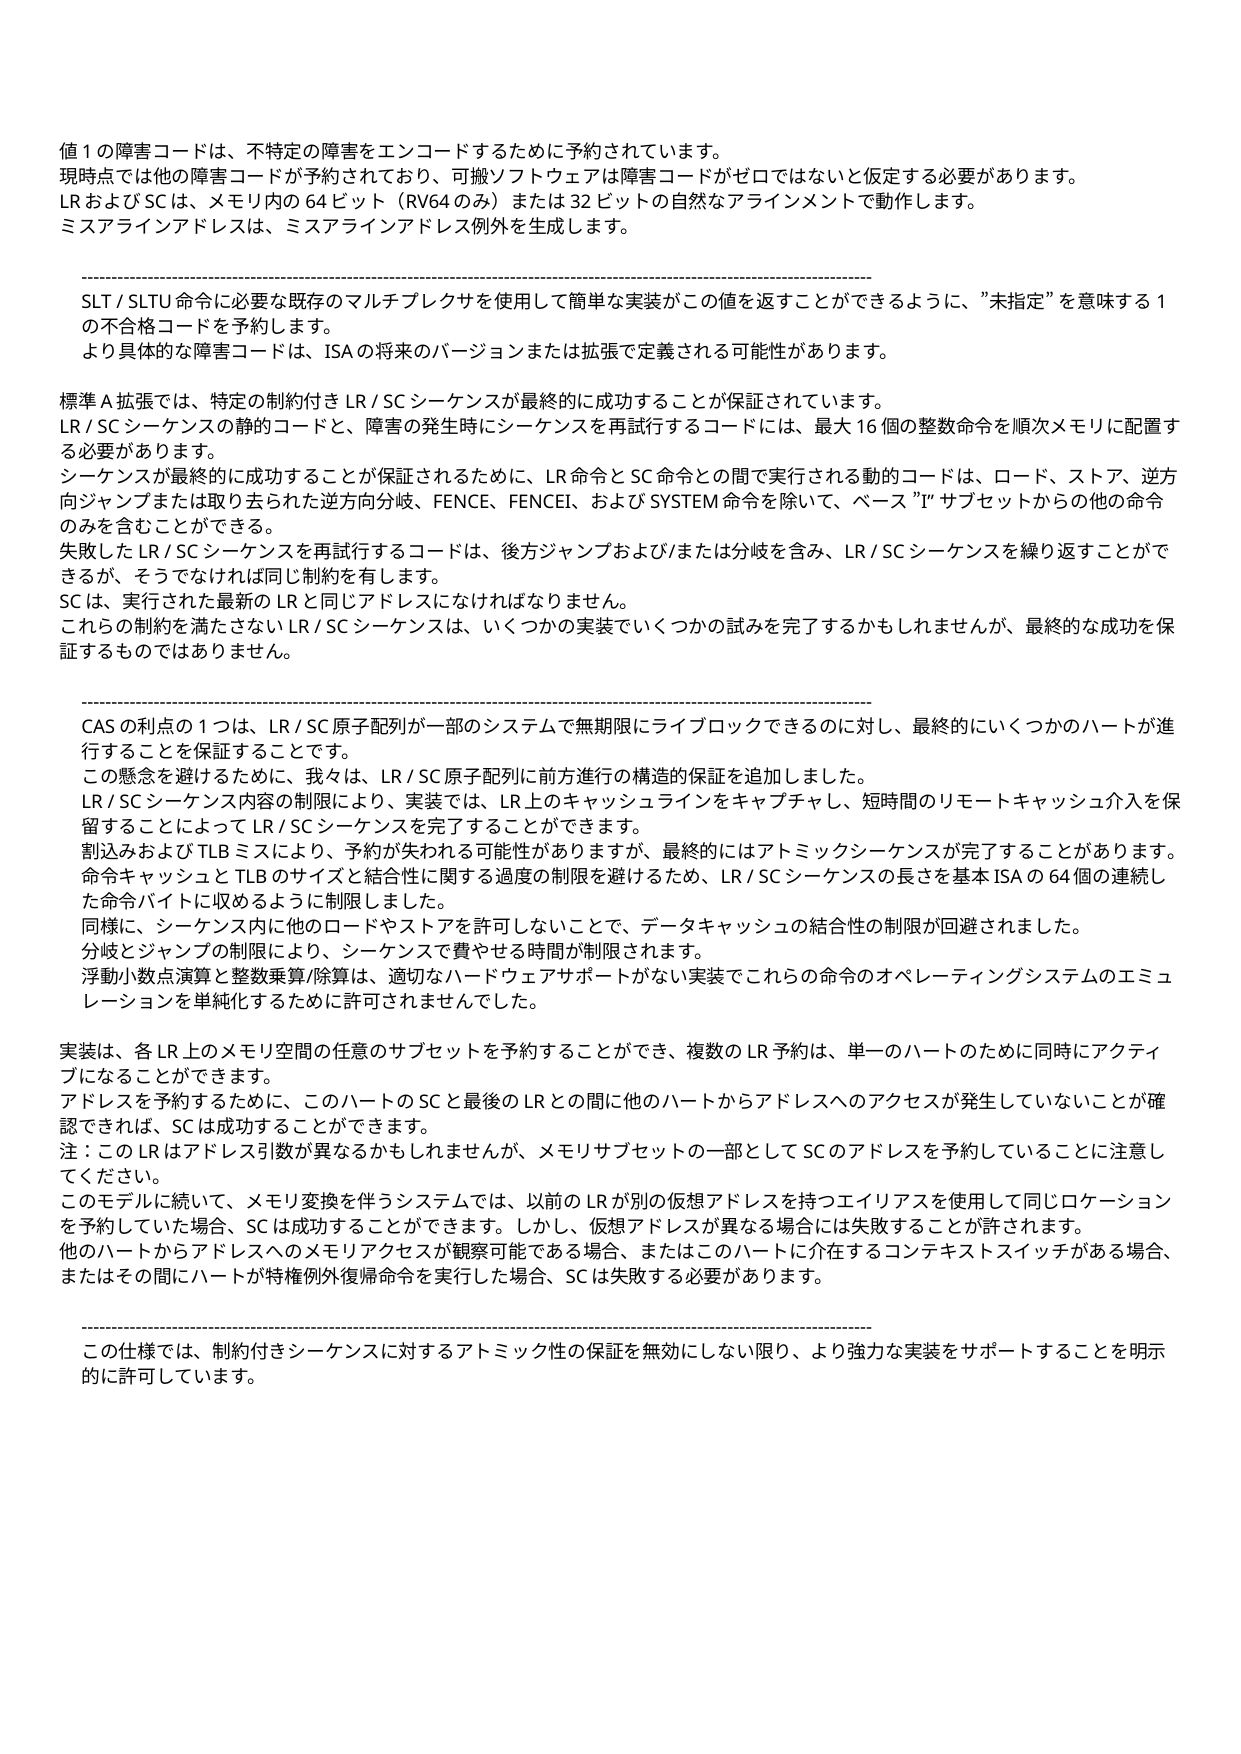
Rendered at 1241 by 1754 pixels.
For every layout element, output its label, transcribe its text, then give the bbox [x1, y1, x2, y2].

text 値1の障害コードは、不特定の障害をエンコードするために予約されています。 [59, 138, 1181, 163]
text LR / SCシーケンス内容の制限により、実装では、LR上のキャッシュラインをキャプチャし、短時間のリモートキャッシュ介入を保留することによってLR / SCシーケンスを完了することができます。 [81, 788, 1181, 838]
text 現時点では他の障害コードが予約されており、可搬ソフトウェアは障害コードがゼロではないと仮定する必要があります。 [59, 163, 1181, 188]
text このモデルに続いて、メモリ変換を伴うシステムでは、以前のLRが別の仮想アドレスを持つエイリアスを使用して同じロケーションを予約していた場合、SCは成功することができます。しかし、仮想アドレスが異なる場合には失敗することが許されます。 [59, 1188, 1181, 1238]
text この懸念を避けるために、我々は、LR / SC原子配列に前方進行の構造的保証を追加しました。 [81, 763, 1181, 788]
text SCは、実行された最新のLRと同じアドレスになければなりません。 [59, 588, 1181, 613]
text SLT / SLTU命令に必要な既存のマルチプレクサを使用して簡単な実装がこの値を返すことができるように、”未指定” を意味する1の不合格コードを予約します。 [81, 288, 1181, 338]
text ----------------------------------------------------------------------------------------------------------------------------------- [81, 263, 1181, 288]
text 同様に、シーケンス内に他のロードやストアを許可しないことで、データキャッシュの結合性の制限が回避されました。 [81, 913, 1181, 938]
text これらの制約を満たさないLR / SCシーケンスは、いくつかの実装でいくつかの試みを完了するかもしれませんが、最終的な成功を保証するものではありません。 [59, 613, 1181, 663]
text LRおよびSCは、メモリ内の64ビット（RV64のみ）または32ビットの自然なアラインメントで動作します。 [59, 188, 1181, 213]
text ----------------------------------------------------------------------------------------------------------------------------------- [81, 688, 1181, 713]
text この仕様では、制約付きシーケンスに対するアトミック性の保証を無効にしない限り、より強力な実装をサポートすることを明示的に許可しています。 [81, 1338, 1181, 1388]
text 他のハートからアドレスへのメモリアクセスが観察可能である場合、またはこのハートに介在するコンテキストスイッチがある場合、またはその間にハートが特権例外復帰命令を実行した場合、SCは失敗する必要があります。 [59, 1238, 1181, 1288]
text アドレスを予約するために、このハートのSCと最後のLRとの間に他のハートからアドレスへのアクセスが発生していないことが確認できれば、SCは成功することができます。 [59, 1088, 1181, 1138]
text 分岐とジャンプの制限により、シーケンスで費やせる時間が制限されます。 [81, 938, 1181, 963]
text 命令キャッシュとTLBのサイズと結合性に関する過度の制限を避けるため、LR / SCシーケンスの長さを基本ISAの64個の連続した命令バイトに収めるように制限しました。 [81, 863, 1181, 913]
text 実装は、各LR上のメモリ空間の任意のサブセットを予約することができ、複数のLR予約は、単一のハートのために同時にアクティブになることができます。 [59, 1038, 1181, 1088]
text 注：このLRはアドレス引数が異なるかもしれませんが、メモリサブセットの一部としてSCのアドレスを予約していることに注意してください。 [59, 1138, 1181, 1188]
text より具体的な障害コードは、ISAの将来のバージョンまたは拡張で定義される可能性があります。 [81, 338, 1181, 363]
text CASの利点の1つは、LR / SC原子配列が一部のシステムで無期限にライブロックできるのに対し、最終的にいくつかのハートが進行することを保証することです。 [81, 713, 1181, 763]
text 標準A拡張では、特定の制約付きLR / SCシーケンスが最終的に成功することが保証されています。 [59, 388, 1181, 413]
text 失敗したLR / SCシーケンスを再試行するコードは、後方ジャンプおよび/または分岐を含み、LR / SCシーケンスを繰り返すことができるが、そうでなければ同じ制約を有します。 [59, 538, 1181, 588]
text 浮動小数点演算と整数乗算/除算は、適切なハードウェアサポートがない実装でこれらの命令のオペレーティングシステムのエミュレーションを単純化するために許可されませんでした。 [81, 963, 1181, 1013]
text シーケンスが最終的に成功することが保証されるために、LR命令とSC命令との間で実行される動的コードは、ロード、ストア、逆方向ジャンプまたは取り去られた逆方向分岐、FENCE、FENCEI、およびSYSTEM命令を除いて、ベース ”I” サブセットからの他の命令のみを含むことができる。 [59, 463, 1181, 538]
text ミスアラインアドレスは、ミスアラインアドレス例外を生成します。 [59, 213, 1181, 238]
text LR / SCシーケンスの静的コードと、障害の発生時にシーケンスを再試行するコードには、最大16個の整数命令を順次メモリに配置する必要があります。 [59, 413, 1181, 463]
text 割込みおよびTLBミスにより、予約が失われる可能性がありますが、最終的にはアトミックシーケンスが完了することがあります。 [81, 838, 1181, 863]
text ----------------------------------------------------------------------------------------------------------------------------------- [81, 1313, 1181, 1338]
